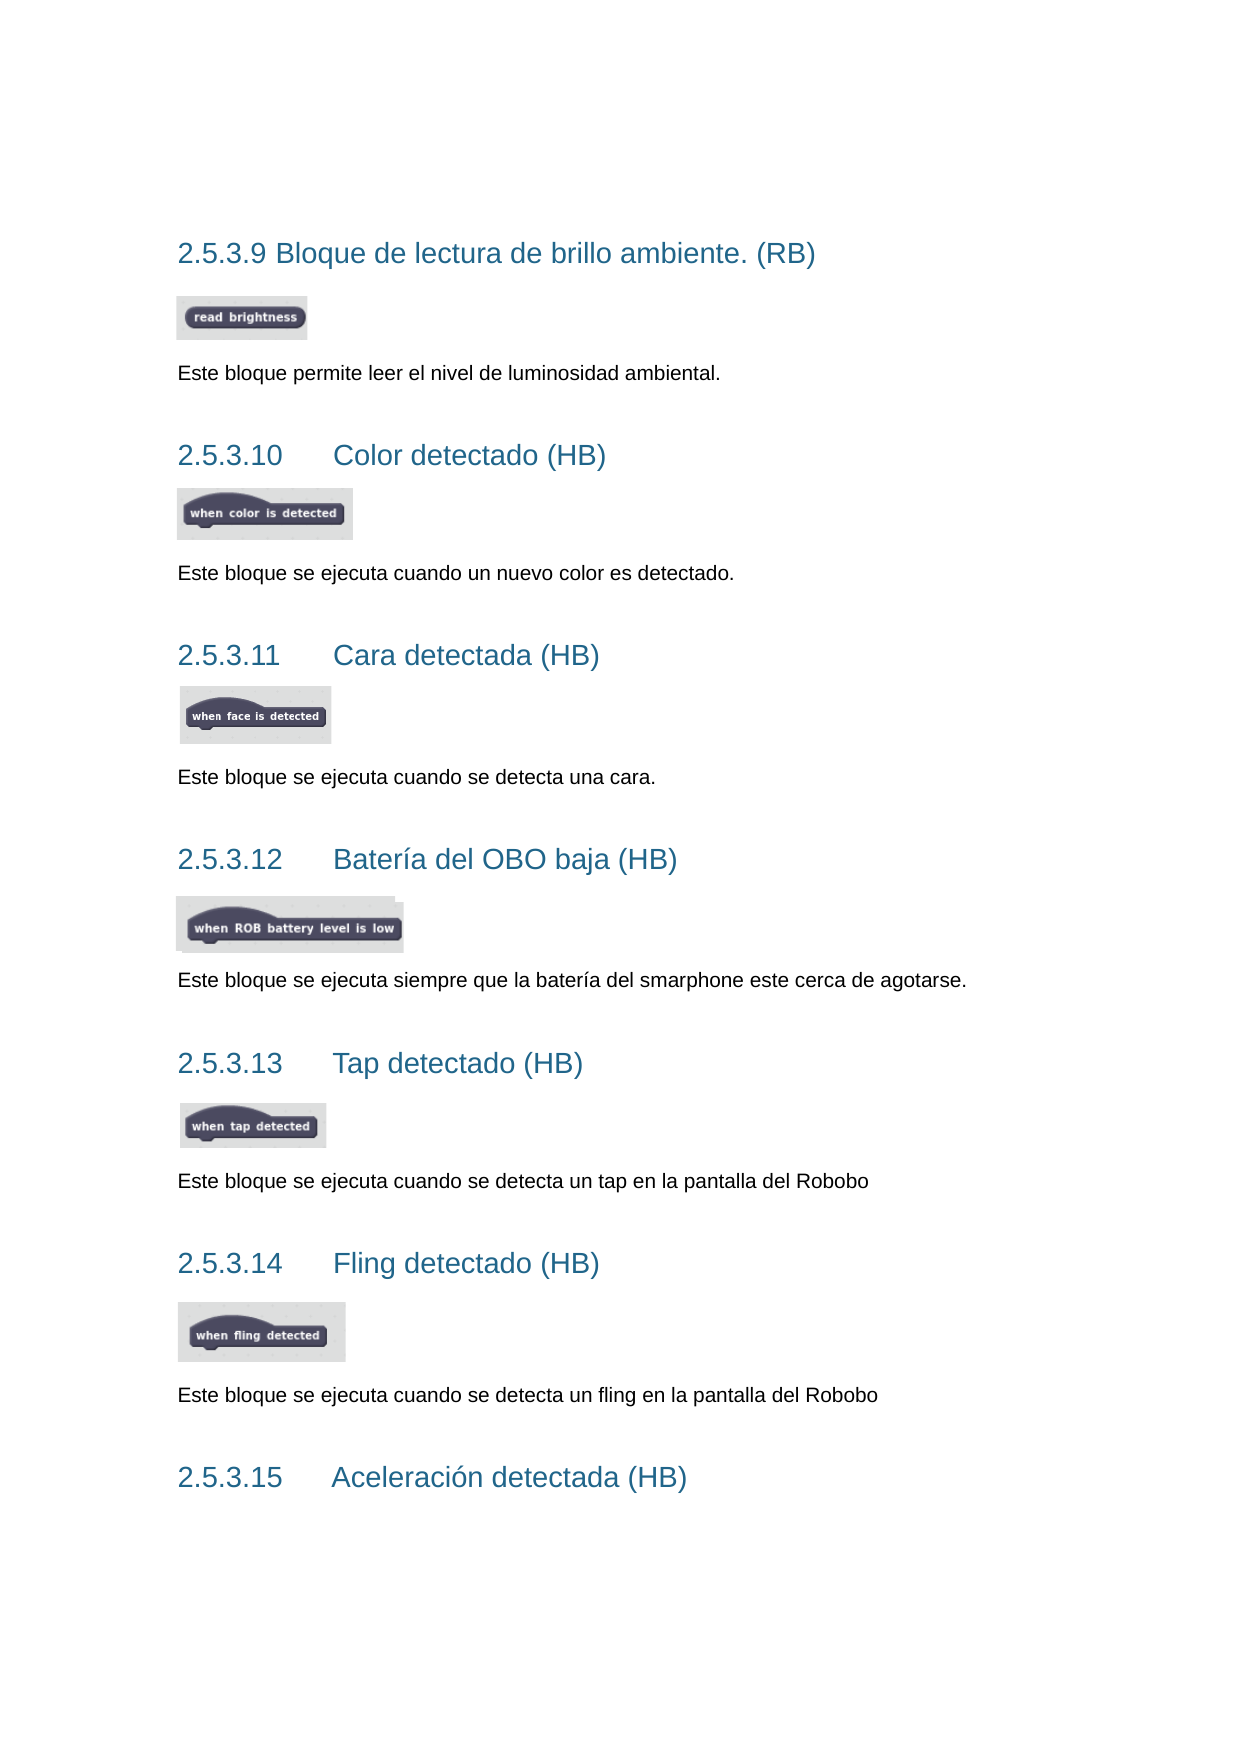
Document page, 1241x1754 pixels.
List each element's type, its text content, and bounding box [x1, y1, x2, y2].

text Este bloque se ejecuta siempre que la batería del smarphone este cerca de agotarse. [177, 893, 1063, 992]
subtitle Cara detectada (HB) [177, 638, 1063, 672]
subtitle Batería del OBO baja (HB) [177, 842, 1063, 876]
text Este bloque permite leer el nivel de luminosidad ambiental. [177, 287, 1063, 385]
text Este bloque se ejecuta cuando un nuevo color es detectado. [177, 489, 1063, 585]
text Este bloque se ejecuta cuando se detecta un tap en la pantalla del Robobo [177, 1097, 1063, 1193]
subtitle Color detectado (HB) [177, 438, 1063, 472]
subtitle Aceleración detectada (HB) [177, 1460, 1063, 1493]
text Este bloque se ejecuta cuando se detecta una cara. [177, 689, 1063, 788]
picture [175, 896, 404, 953]
picture [176, 296, 308, 340]
subtitle Fling detectado (HB) [177, 1246, 1063, 1280]
picture [177, 1302, 346, 1362]
picture [180, 1103, 327, 1148]
text Este bloque se ejecuta cuando se detecta un fling en la pantalla del Robobo [177, 1362, 1063, 1406]
subtitle Bloque de lectura de brillo ambiente. (RB) [177, 236, 1063, 270]
picture [176, 488, 353, 540]
picture [179, 686, 332, 744]
subtitle Tap detectado (HB) [177, 1046, 1063, 1079]
